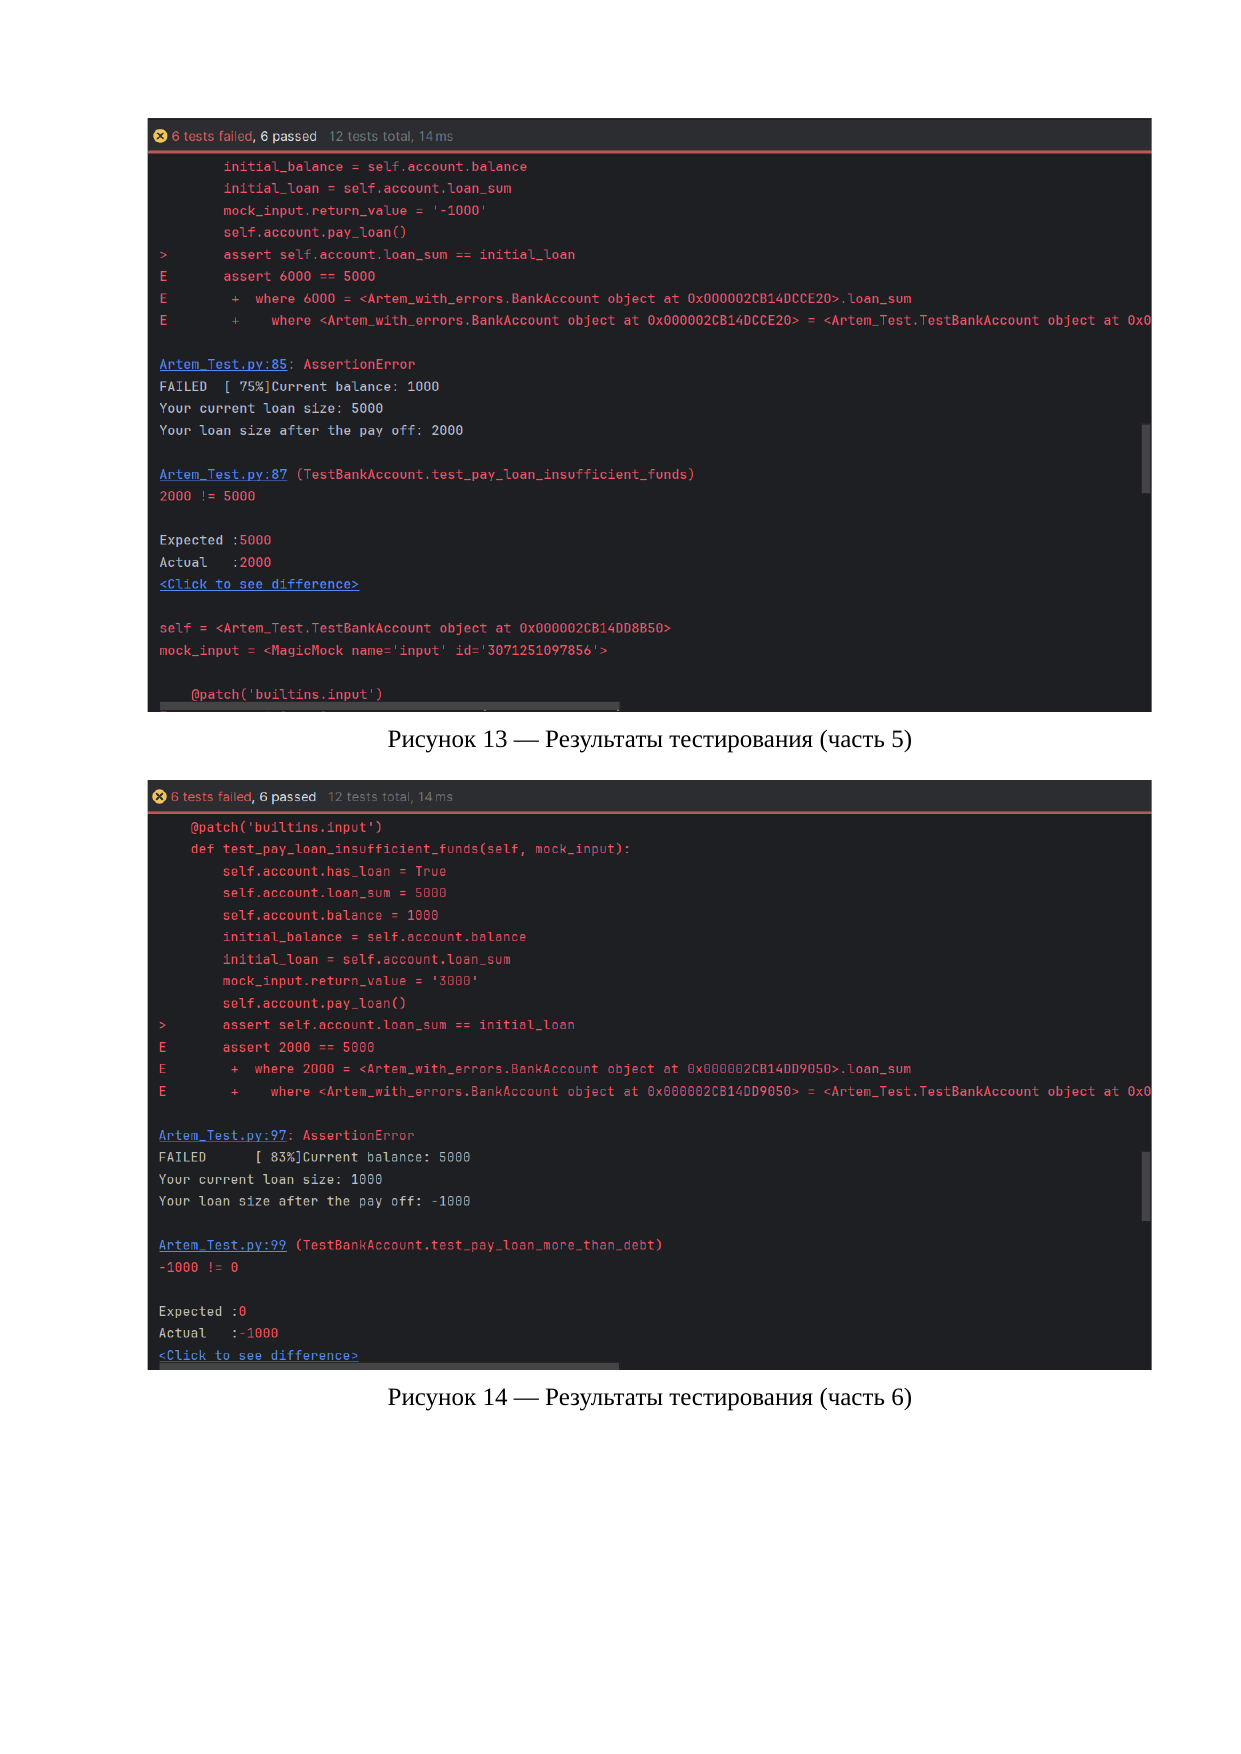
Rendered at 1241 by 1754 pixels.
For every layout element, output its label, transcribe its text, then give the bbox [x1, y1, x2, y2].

text Рисунок 24 ― Результаты тестирования (часть 6) [148, 1382, 1152, 1411]
picture [147, 780, 1152, 1370]
picture [147, 118, 1152, 712]
text Рисунок 23 ― Результаты тестирования (часть 5) [148, 724, 1152, 753]
